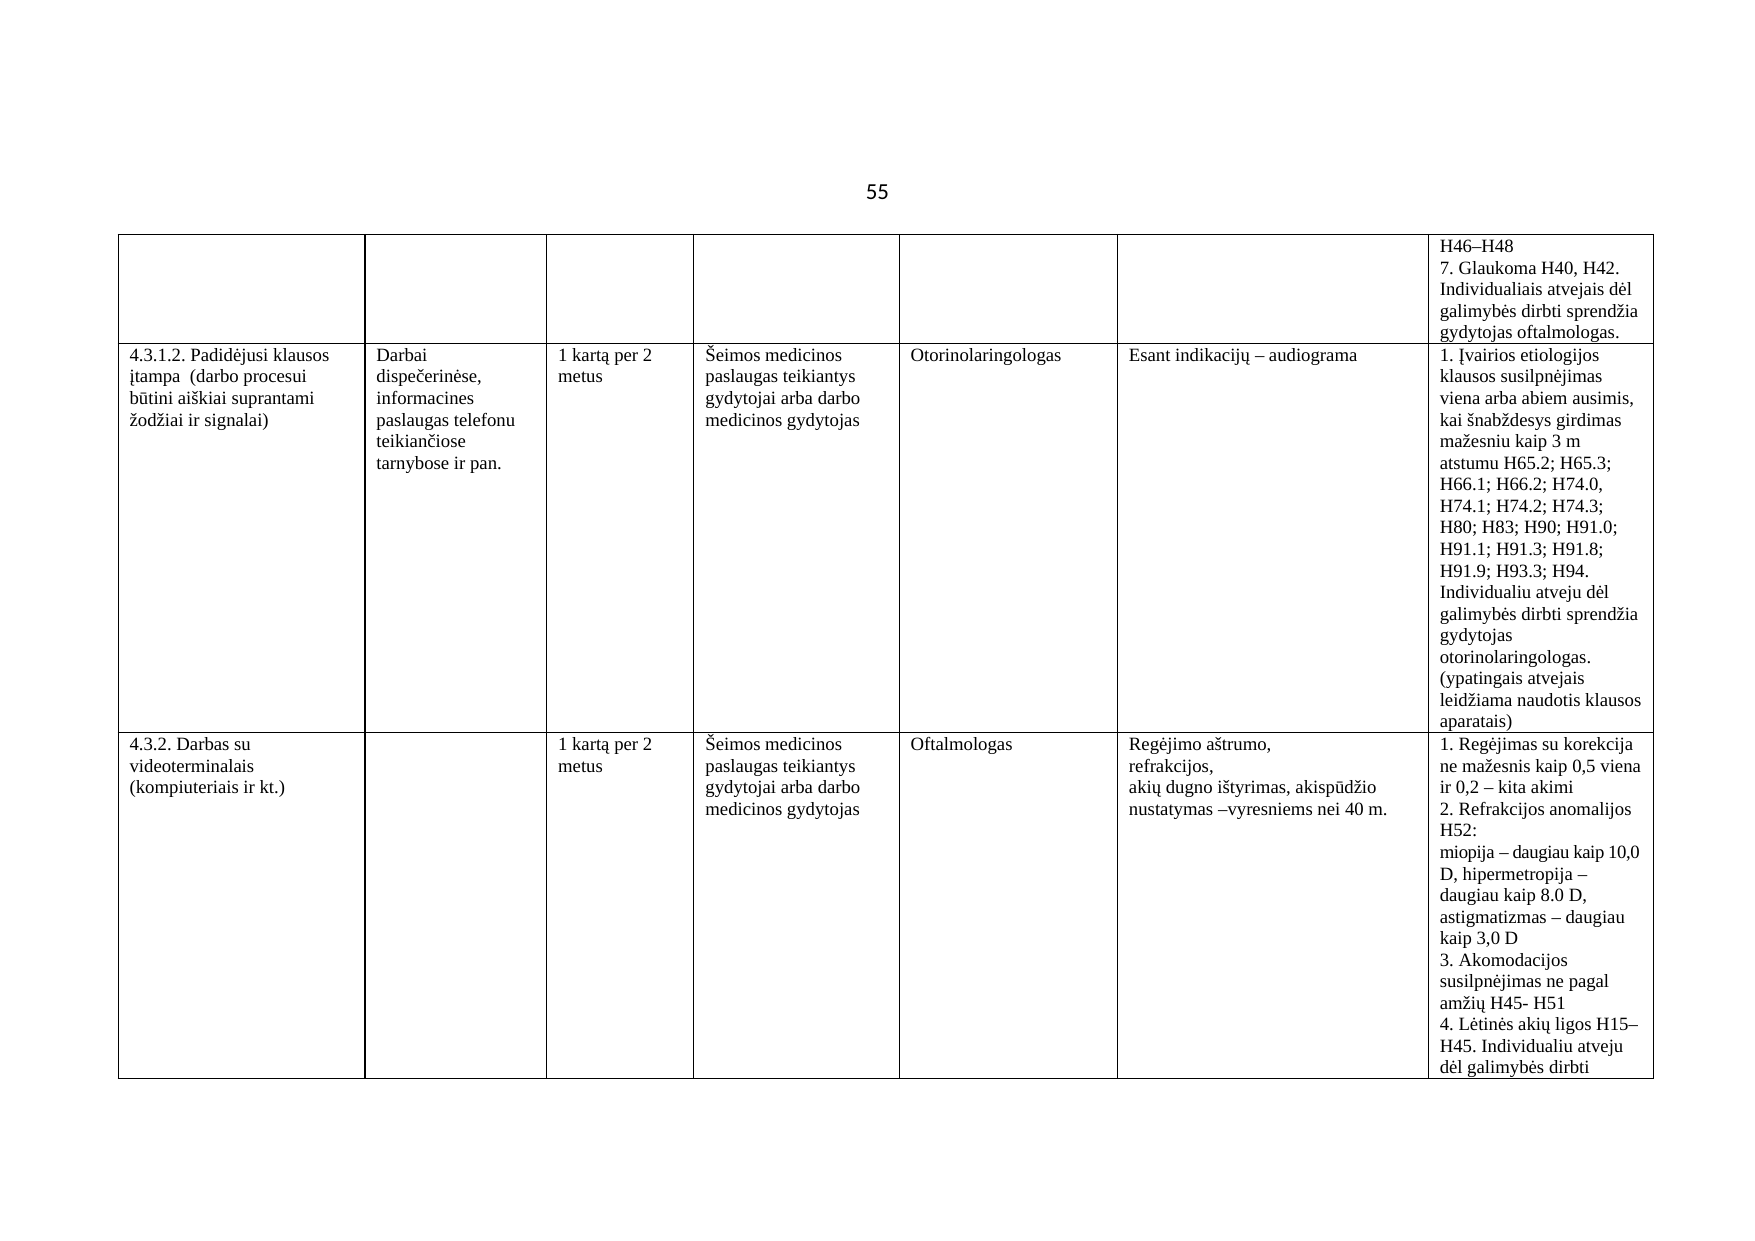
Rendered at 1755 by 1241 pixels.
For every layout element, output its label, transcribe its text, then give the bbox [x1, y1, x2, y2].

table_cell 4.3.1.2. Padidėjusi klausos įtampa (darbo procesui būtini aiškiai suprantami žodžiai ir signalai) [119, 344, 364, 732]
table_cell Esant indikacijų – audiograma [1118, 344, 1428, 732]
table_cell 1 kartą per 2 metus [547, 344, 693, 732]
table_cell Regėjimo aštrumo, refrakcijos, akių dugno ištyrimas, akispūdžio nustatymas –vyresniems nei 40 m. [1118, 733, 1428, 1078]
table_cell 4.3.2. Darbas su videoterminalais (kompiuteriais ir kt.) [119, 733, 364, 1078]
table_cell Darbai dispečerinėse, informacines paslaugas telefonu teikiančiose tarnybose ir pan. [366, 344, 546, 732]
table_cell [119, 235, 364, 343]
table_cell [547, 235, 693, 343]
table_cell [900, 235, 1117, 343]
table_cell [1118, 235, 1428, 343]
table_cell [366, 235, 546, 343]
table_cell 1. Regėjimas su korekcija ne mažesnis kaip 0,5 viena ir 0,2 – kita akimi 2. Refrakcijos anomalijos H52: miopija – daugiau kaip 10,0 D, hipermetropija – daugiau kaip 8.0 D, astigmatizmas – daugiau kaip 3,0 D 3. Akomodacijos susilpnėjimas ne pagal amžių H45- H51 4. Lėtinės akių ligos H15–H45. Individualiu atveju dėl galimybės dirbti [1429, 733, 1653, 1078]
table_cell Šeimos medicinos paslaugas teikiantys gydytojai arba darbo medicinos gydytojas [694, 733, 899, 1078]
table_cell Šeimos medicinos paslaugas teikiantys gydytojai arba darbo medicinos gydytojas [694, 344, 899, 732]
table_cell H46–H48 7. Glaukoma H40, H42. Individualiais atvejais dėl galimybės dirbti sprendžia gydytojas oftalmologas. [1429, 235, 1653, 343]
table_cell [366, 733, 546, 1078]
table_cell 1. Įvairios etiologijos klausos susilpnėjimas viena arba abiem ausimis, kai šnabždesys girdimas mažesniu kaip 3 m atstumu H65.2; H65.3; H66.1; H66.2; H74.0, H74.1; H74.2; H74.3; H80; H83; H90; H91.0; H91.1; H91.3; H91.8; H91.9; H93.3; H94. Individualiu atveju dėl galimybės dirbti sprendžia gydytojas otorinolaringologas. (ypatingais atvejais leidžiama naudotis klausos aparatais) [1429, 344, 1653, 732]
table_cell 1 kartą per 2 metus [547, 733, 693, 1078]
table_cell [694, 235, 899, 343]
table_cell Otorinolaringologas [900, 344, 1117, 732]
table_cell Oftalmologas [900, 733, 1117, 1078]
